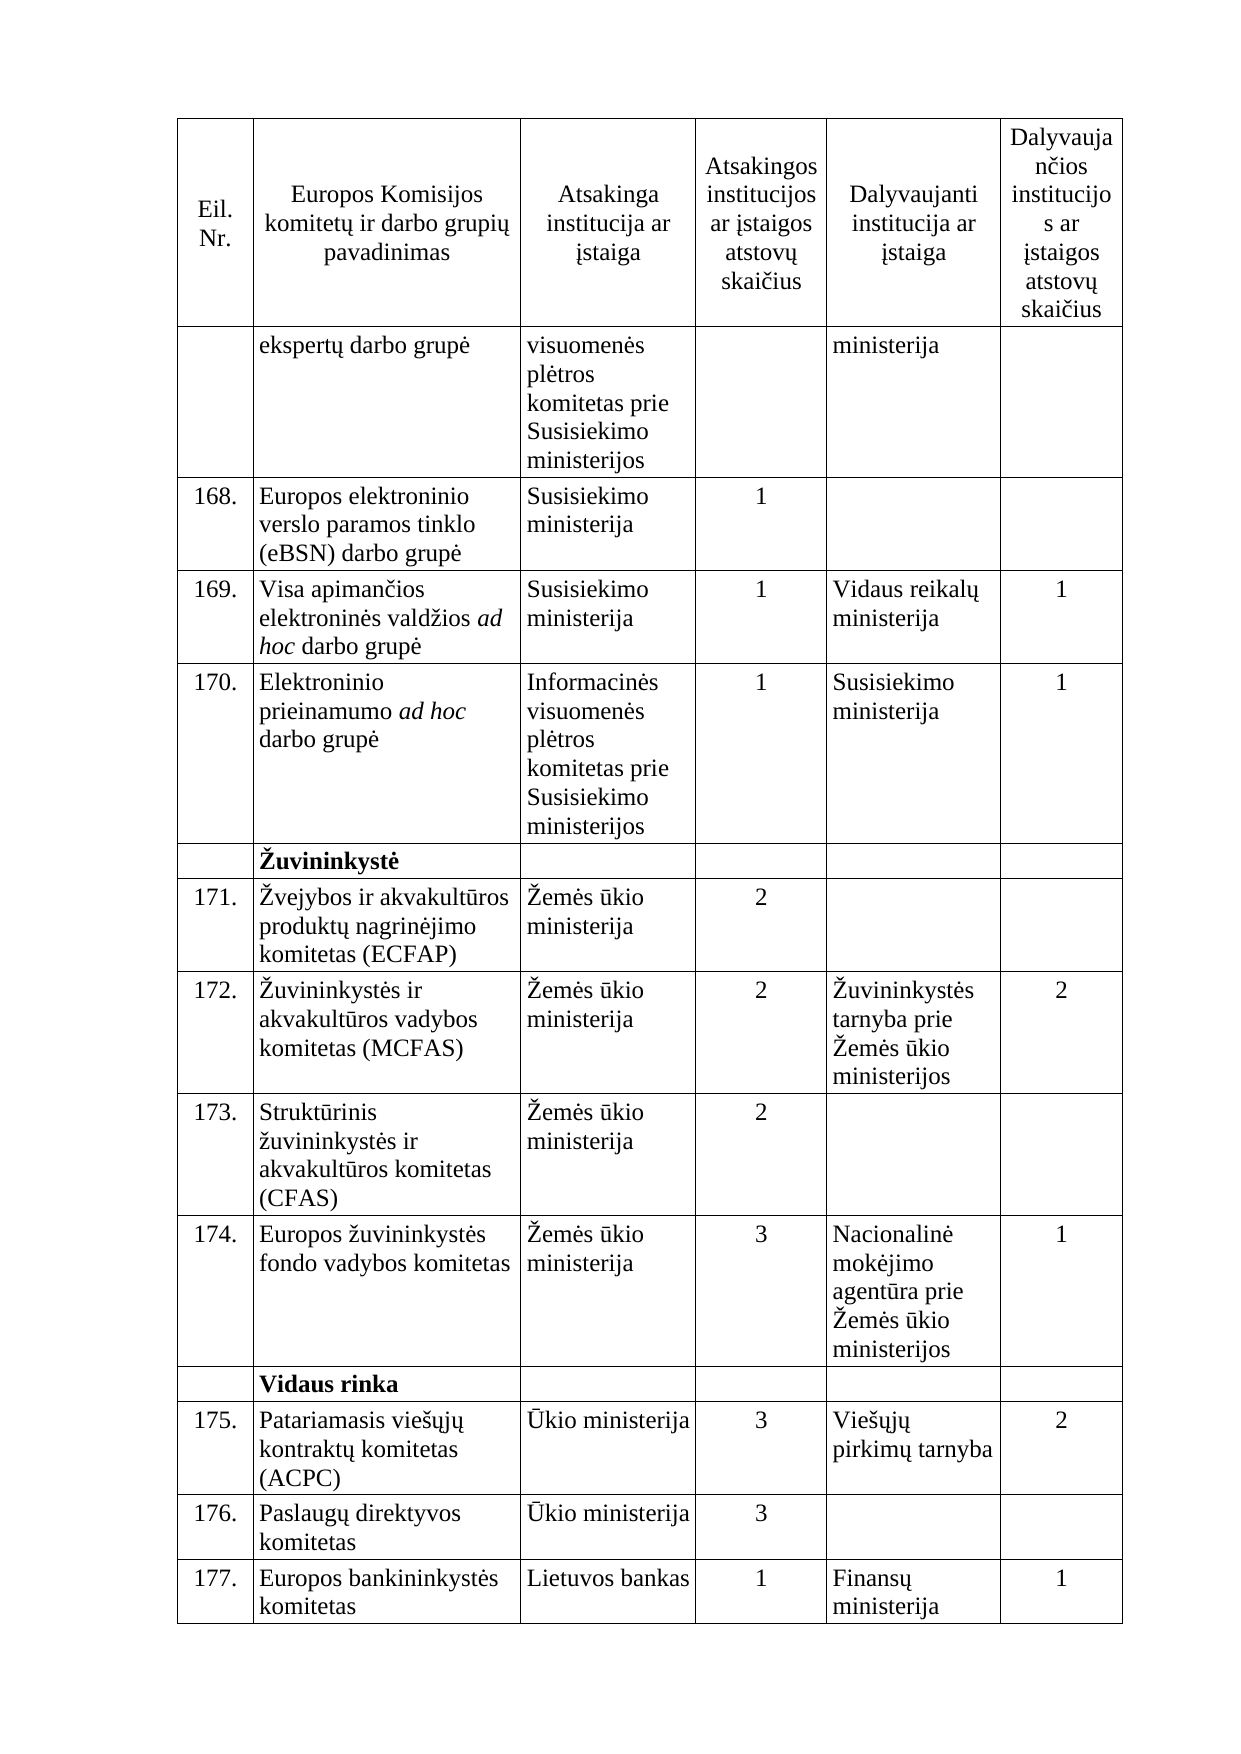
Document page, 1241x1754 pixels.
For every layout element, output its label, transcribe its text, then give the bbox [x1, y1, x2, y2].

table_cell ekspertų darbo grupė [254, 327, 520, 477]
table_cell [696, 844, 826, 878]
table_cell Vidaus reikalų ministerija [827, 571, 1000, 663]
table_cell 174. [178, 1216, 253, 1366]
table_header Dalyvaujanti institucija ar įstaiga [827, 119, 1000, 326]
table_cell Ūkio ministerija [521, 1402, 695, 1494]
table_cell 1 [1001, 1216, 1122, 1366]
table_cell Informacinės visuomenės plėtros komitetas prie Susisiekimo ministerijos [521, 664, 695, 842]
table_cell 1 [696, 571, 826, 663]
table_cell [1001, 478, 1122, 570]
table_cell Nacionalinė mokėjimo agentūra prie Žemės ūkio ministerijos [827, 1216, 1000, 1366]
table_cell Žemės ūkio ministerija [521, 879, 695, 971]
table_cell 171. [178, 879, 253, 971]
table_cell Elektroninio prieinamumo ad hoc darbo grupė [254, 664, 520, 842]
table_header Dalyvaujančios institucijos ar įstaigos atstovų skaičius [1001, 119, 1122, 326]
table_header Europos Komisijos komitetų ir darbo grupių pavadinimas [254, 119, 520, 326]
table_cell Žuvininkystė [254, 844, 520, 878]
table_cell 1 [1001, 1560, 1122, 1623]
table_cell 2 [696, 1094, 826, 1215]
table_cell Žuvininkystės tarnyba prie Žemės ūkio ministerijos [827, 972, 1000, 1093]
table_header Eil. Nr. [178, 119, 253, 326]
table_cell [178, 327, 253, 477]
table_cell [178, 1367, 253, 1401]
table_cell 2 [1001, 972, 1122, 1093]
table_cell [827, 1367, 1000, 1401]
table_cell Žuvininkystės ir akvakultūros vadybos komitetas (MCFAS) [254, 972, 520, 1093]
table_cell 172. [178, 972, 253, 1093]
table_cell 3 [696, 1216, 826, 1366]
table_cell visuomenės plėtros komitetas prie Susisiekimo ministerijos [521, 327, 695, 477]
table_cell 1 [1001, 664, 1122, 842]
table_cell 1 [696, 1560, 826, 1623]
table_cell Struktūrinis žuvininkystės ir akvakultūros komitetas (CFAS) [254, 1094, 520, 1215]
table_cell Europos elektroninio verslo paramos tinklo (eBSN) darbo grupė [254, 478, 520, 570]
table_cell [1001, 1094, 1122, 1215]
table_cell [696, 327, 826, 477]
table_cell 169. [178, 571, 253, 663]
table_cell Žvejybos ir akvakultūros produktų nagrinėjimo komitetas (ECFAP) [254, 879, 520, 971]
table_cell 173. [178, 1094, 253, 1215]
table_cell [1001, 844, 1122, 878]
table_cell [521, 1367, 695, 1401]
table_header Atsakingos institucijos ar įstaigos atstovų skaičius [696, 119, 826, 326]
table_cell 175. [178, 1402, 253, 1494]
table_cell Viešųjų pirkimų tarnyba [827, 1402, 1000, 1494]
table_cell [827, 879, 1000, 971]
table_cell Žemės ūkio ministerija [521, 1094, 695, 1215]
table_cell 2 [696, 879, 826, 971]
table_cell Finansų ministerija [827, 1560, 1000, 1623]
table_cell Susisiekimo ministerija [521, 571, 695, 663]
table_cell 1 [696, 478, 826, 570]
table_cell [1001, 327, 1122, 477]
table_cell [827, 1495, 1000, 1559]
table_cell Paslaugų direktyvos komitetas [254, 1495, 520, 1559]
table_cell 1 [696, 664, 826, 842]
table_cell [827, 1094, 1000, 1215]
table_cell Žemės ūkio ministerija [521, 972, 695, 1093]
table_cell 2 [1001, 1402, 1122, 1494]
table_cell [696, 1367, 826, 1401]
table_cell [1001, 1367, 1122, 1401]
table_cell 170. [178, 664, 253, 842]
table_cell 168. [178, 478, 253, 570]
table_cell Lietuvos bankas [521, 1560, 695, 1623]
table_cell Visa apimančios elektroninės valdžios ad hoc darbo grupė [254, 571, 520, 663]
table_cell 177. [178, 1560, 253, 1623]
table_cell [178, 844, 253, 878]
table_cell Patariamasis viešųjų kontraktų komitetas (ACPC) [254, 1402, 520, 1494]
table_cell 1 [1001, 571, 1122, 663]
table_cell Susisiekimo ministerija [827, 664, 1000, 842]
table_cell 2 [696, 972, 826, 1093]
table_cell [521, 844, 695, 878]
table_cell [1001, 879, 1122, 971]
table_cell Europos žuvininkystės fondo vadybos komitetas [254, 1216, 520, 1366]
table_cell [827, 844, 1000, 878]
table_header Atsakinga institucija ar įstaiga [521, 119, 695, 326]
table_cell Vidaus rinka [254, 1367, 520, 1401]
table_cell Susisiekimo ministerija [521, 478, 695, 570]
table_cell 3 [696, 1495, 826, 1559]
table_cell ministerija [827, 327, 1000, 477]
table_cell Ūkio ministerija [521, 1495, 695, 1559]
table_cell Europos bankininkystės komitetas [254, 1560, 520, 1623]
table_cell Žemės ūkio ministerija [521, 1216, 695, 1366]
table_cell 176. [178, 1495, 253, 1559]
table_cell 3 [696, 1402, 826, 1494]
table_cell [827, 478, 1000, 570]
table_cell [1001, 1495, 1122, 1559]
